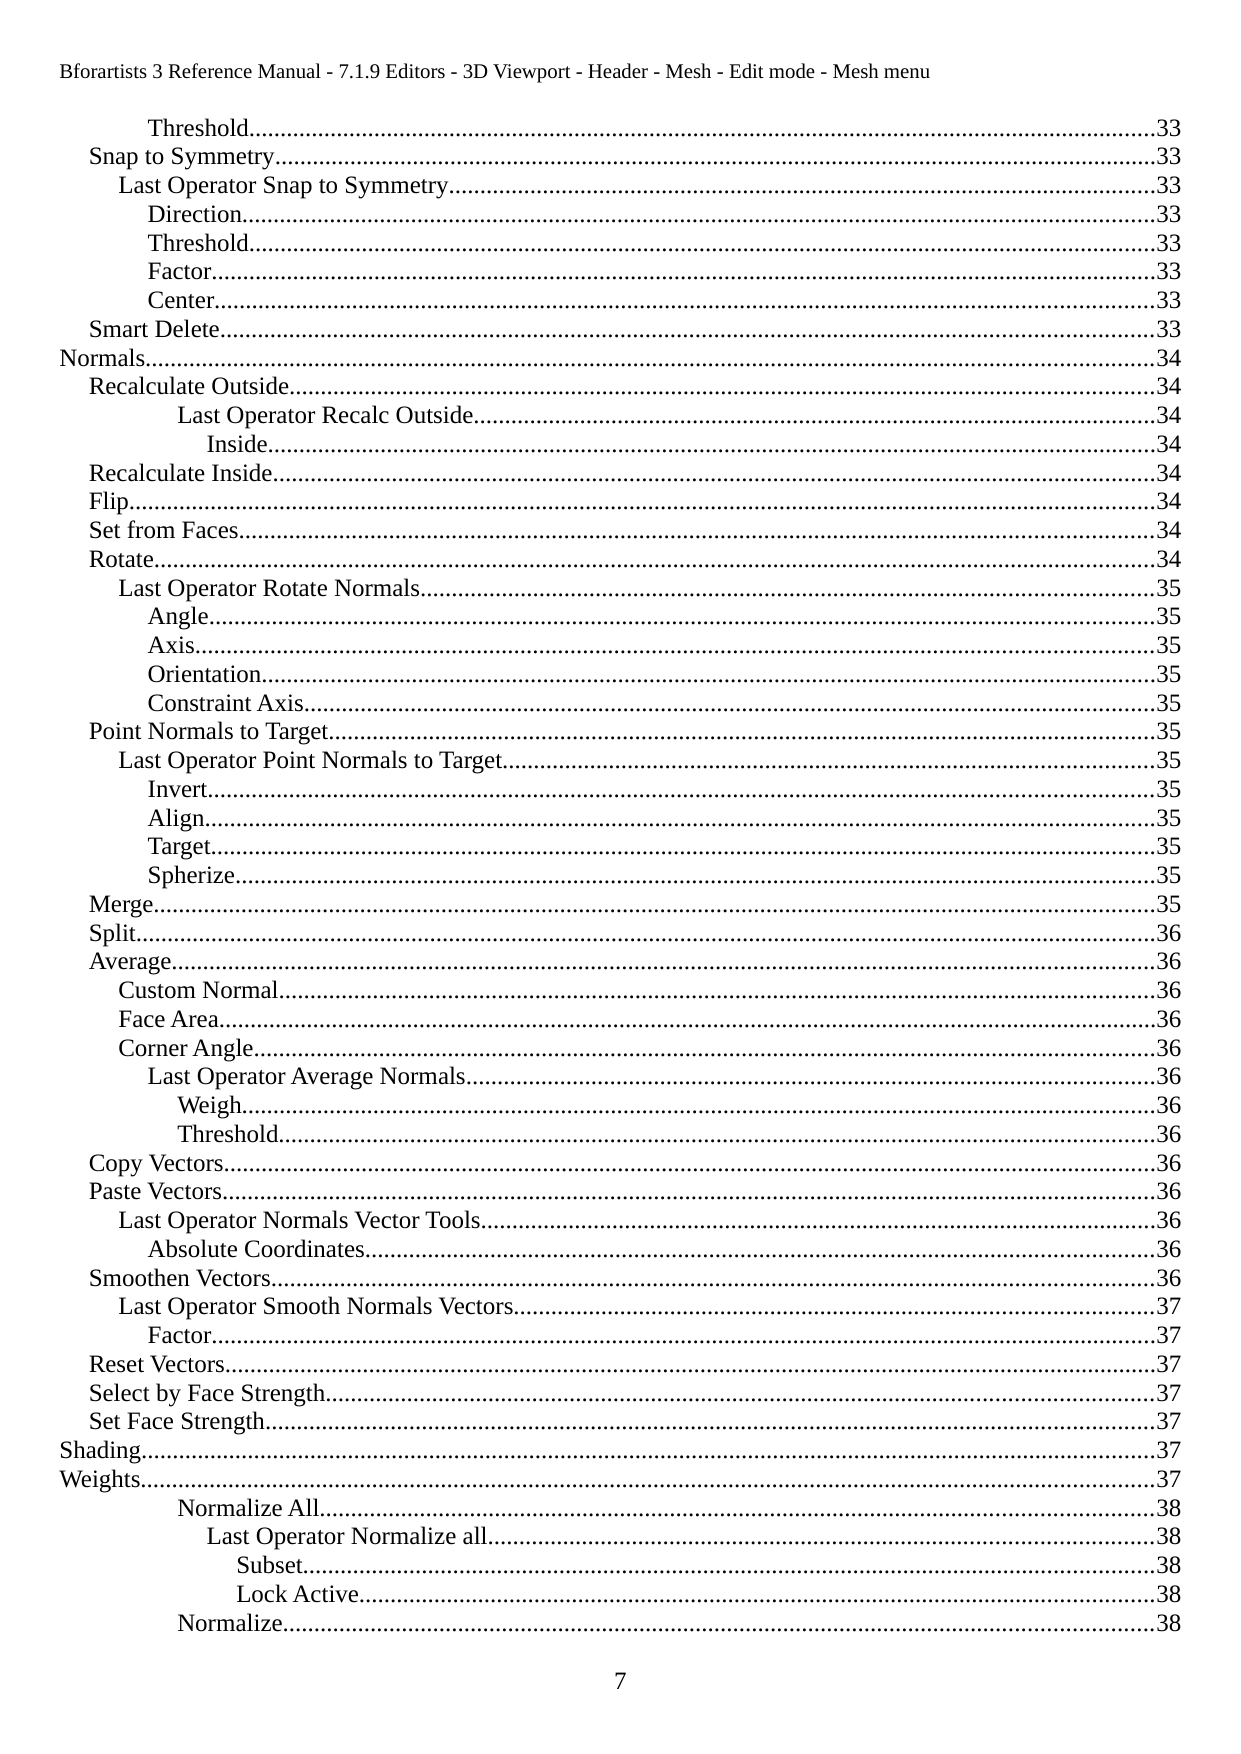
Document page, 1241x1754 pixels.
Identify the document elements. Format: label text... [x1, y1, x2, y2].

text Set Face Strength 37 [88, 1406, 1181, 1435]
text Factor 37 [147, 1320, 1181, 1349]
text Direction 33 [147, 199, 1181, 228]
text Align 35 [147, 803, 1181, 831]
text Inside 34 [206, 429, 1181, 458]
text Last Operator Smooth Normals Vectors 37 [118, 1291, 1181, 1320]
text Threshold 33 [147, 113, 1181, 141]
text Factor 33 [147, 256, 1181, 285]
text Rotate 34 [88, 544, 1181, 573]
text Threshold 36 [177, 1119, 1181, 1148]
text Flip 34 [88, 486, 1181, 515]
text Normals 34 [59, 343, 1181, 371]
text Paste Vectors 36 [88, 1176, 1181, 1205]
text Center 33 [147, 285, 1181, 314]
text Merge 35 [88, 889, 1181, 918]
text Threshold 33 [147, 228, 1181, 256]
text Set from Faces 34 [88, 515, 1181, 544]
text Custom Normal 36 [118, 975, 1181, 1004]
text Snap to Symmetry 33 [88, 141, 1181, 170]
text Smart Delete 33 [88, 314, 1181, 343]
text Orientation 35 [147, 659, 1181, 688]
text Copy Vectors 36 [88, 1148, 1181, 1176]
text Lock Active 38 [236, 1579, 1181, 1608]
text Smoothen Vectors 36 [88, 1263, 1181, 1291]
text Angle 35 [147, 601, 1181, 630]
text Target 35 [147, 831, 1181, 860]
text Normalize All 38 [177, 1493, 1181, 1521]
text Shading 37 [59, 1435, 1181, 1464]
text Last Operator Normalize all 38 [206, 1521, 1181, 1550]
text Last Operator Average Normals 36 [147, 1061, 1181, 1090]
text Reset Vectors 37 [88, 1349, 1181, 1378]
text Recalculate Inside 34 [88, 458, 1181, 486]
text Point Normals to Target 35 [88, 716, 1181, 745]
text Weights 37 [59, 1464, 1181, 1493]
text Invert 35 [147, 774, 1181, 803]
text Subset 38 [236, 1550, 1181, 1579]
text Recalculate Outside 34 [88, 371, 1181, 400]
text Weigh 36 [177, 1090, 1181, 1119]
text Face Area 36 [118, 1004, 1181, 1033]
text Normalize 38 [177, 1608, 1181, 1636]
text Axis 35 [147, 630, 1181, 659]
text Last Operator Rotate Normals 35 [118, 573, 1181, 601]
text Constraint Axis 35 [147, 688, 1181, 716]
text Spherize 35 [147, 860, 1181, 889]
text Last Operator Normals Vector Tools 36 [118, 1205, 1181, 1234]
text Last Operator Snap to Symmetry 33 [118, 170, 1181, 199]
text Split 36 [88, 918, 1181, 946]
text Select by Face Strength 37 [88, 1378, 1181, 1406]
text Corner Angle 36 [118, 1033, 1181, 1061]
text Absolute Coordinates 36 [147, 1234, 1181, 1263]
text Last Operator Point Normals to Target 35 [118, 745, 1181, 774]
text Last Operator Recalc Outside 34 [177, 400, 1181, 429]
text Average 36 [88, 946, 1181, 975]
